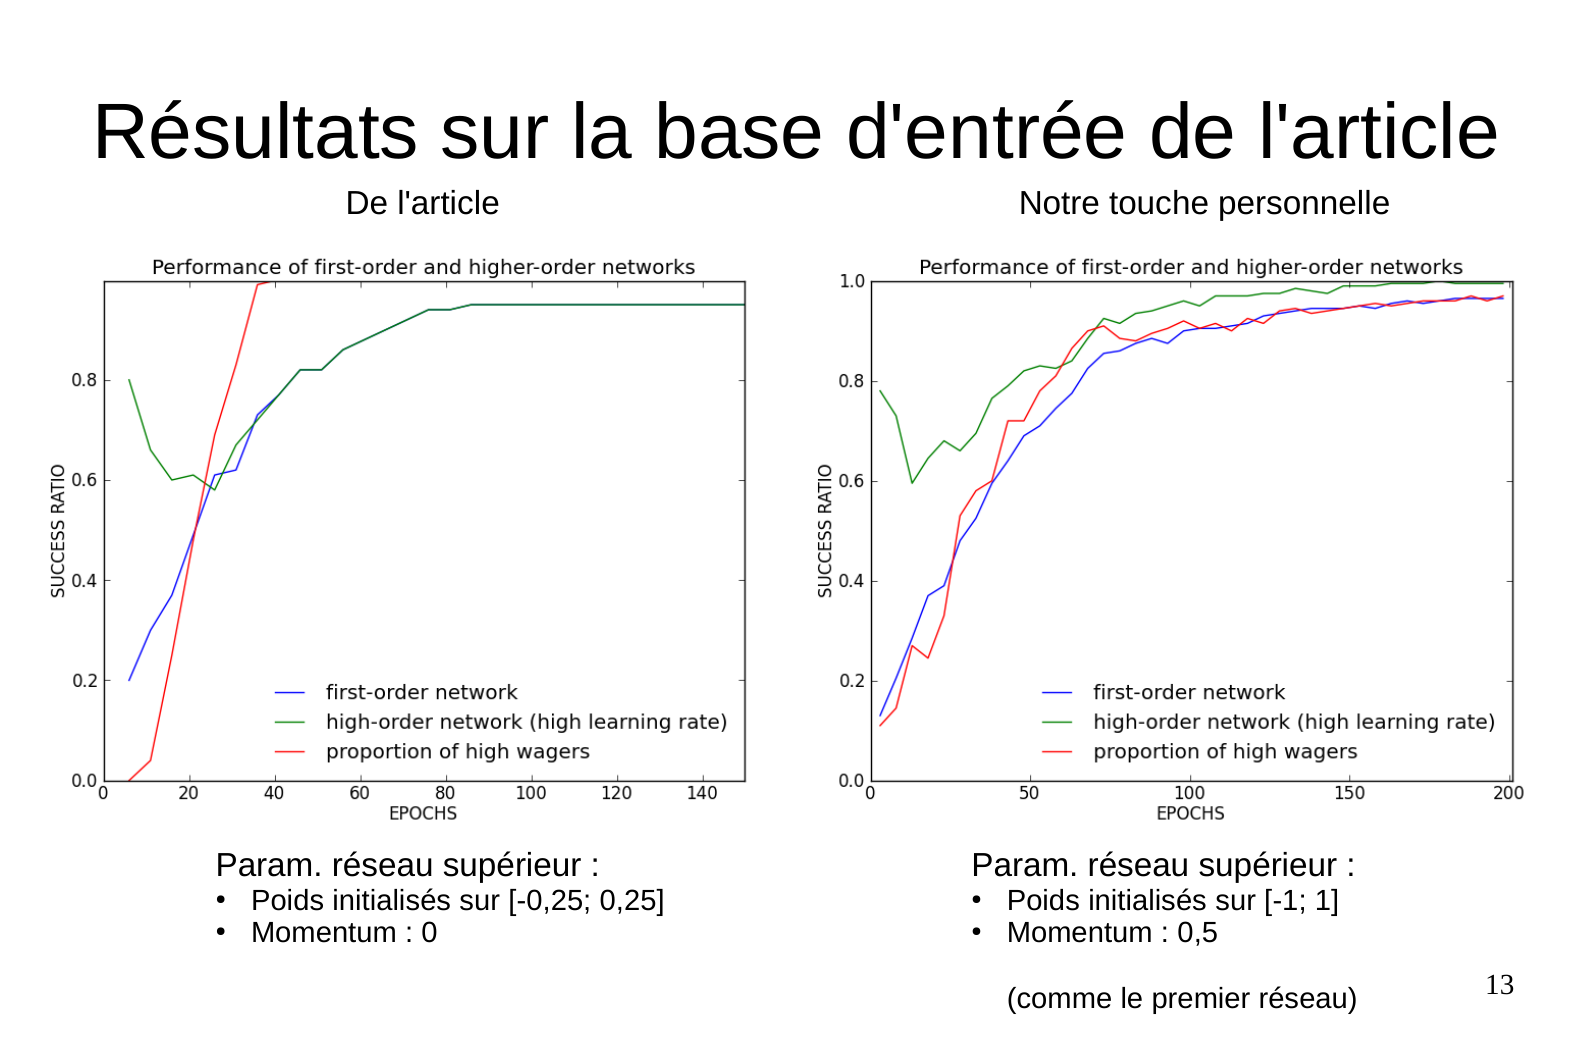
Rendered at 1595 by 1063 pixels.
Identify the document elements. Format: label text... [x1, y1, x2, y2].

picture [0, 219, 1595, 844]
text_box De l'article [330, 177, 515, 230]
text_box Param. réseau supérieur : Poids initialisés sur [-1; 1] Momentum : 0,5 (comme le premier réseau) [956, 839, 1374, 1023]
title Résultats sur la base d'entrée de l'article [79, 42, 1515, 219]
text_box Notre touche personnelle [1003, 177, 1406, 230]
text_box Param. réseau supérieur : Poids initialisés sur [-0,25; 0,25] Momentum : 0 [200, 839, 681, 957]
